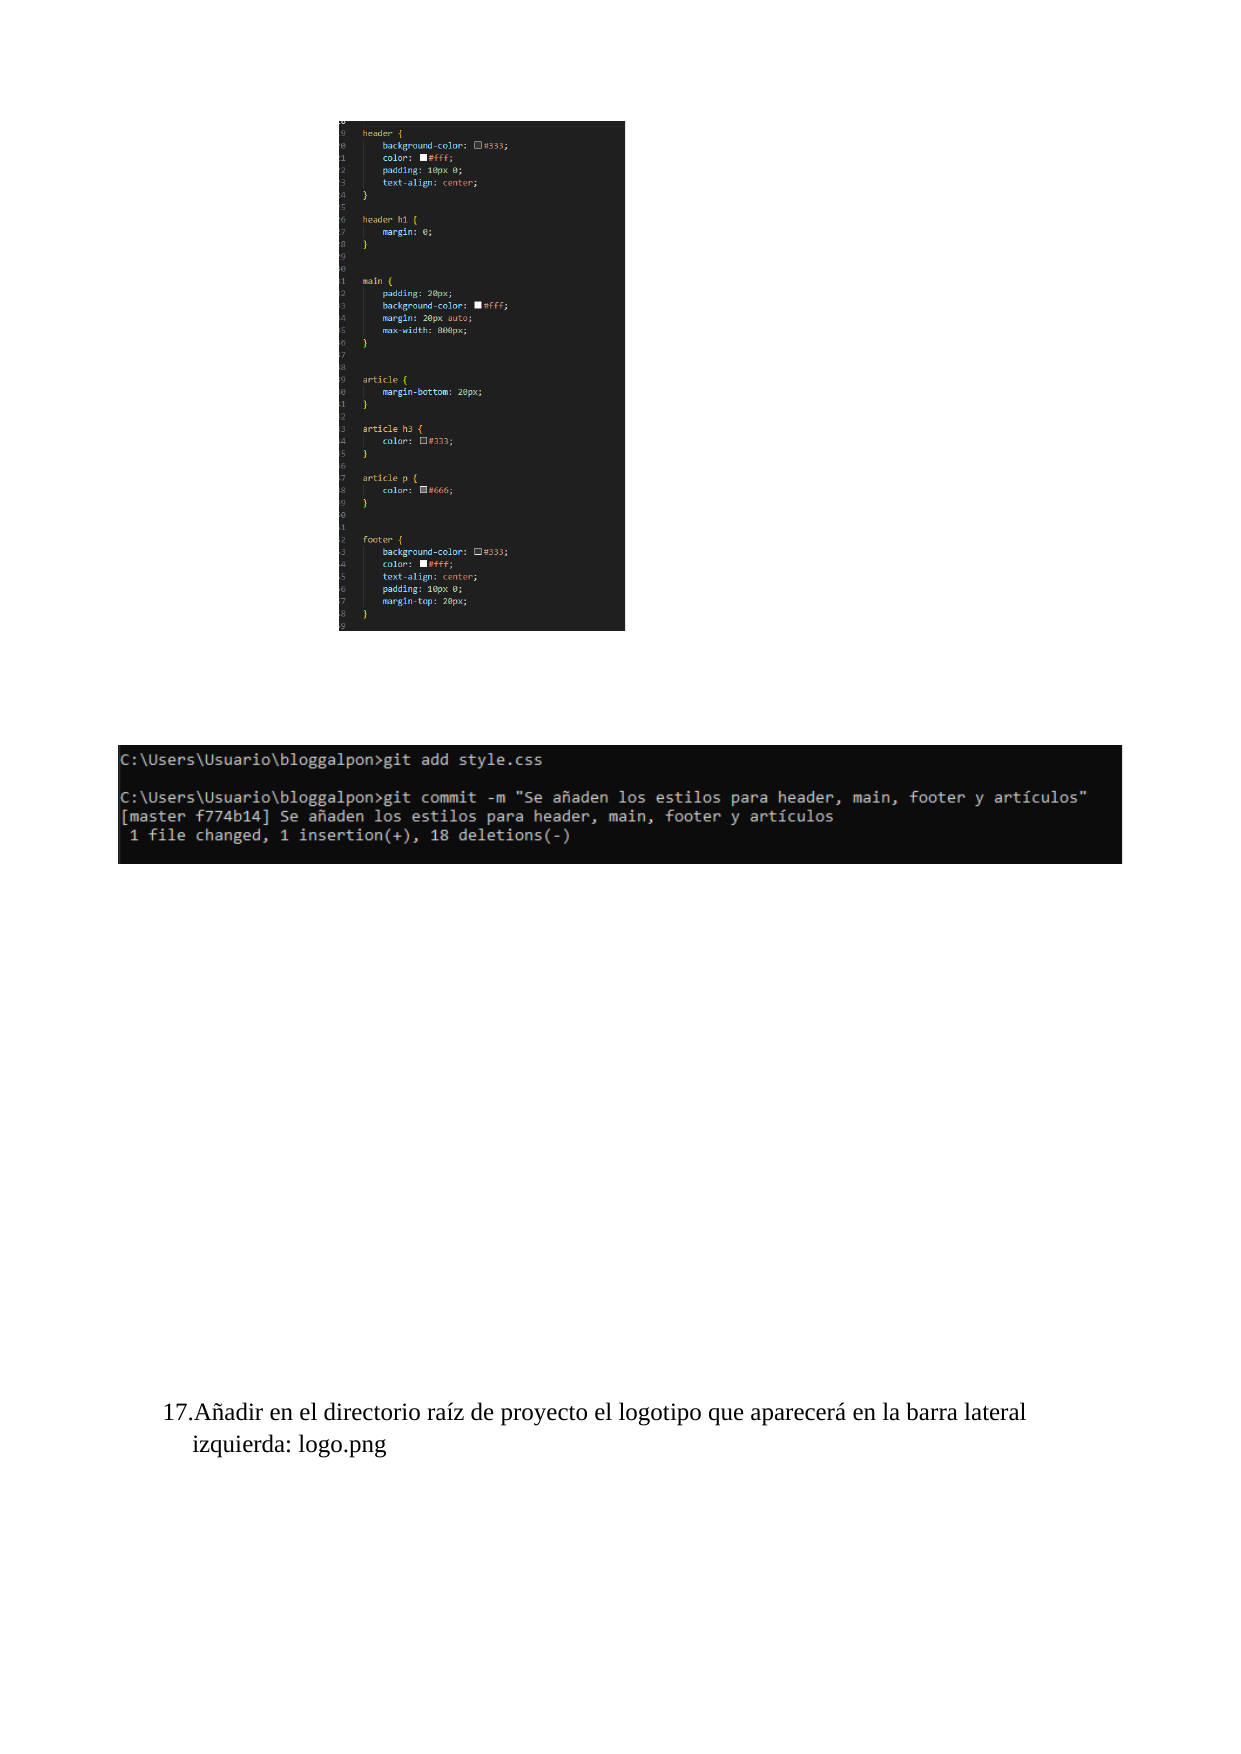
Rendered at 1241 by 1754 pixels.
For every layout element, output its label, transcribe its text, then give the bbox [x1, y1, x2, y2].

picture [118, 745, 1123, 864]
picture [339, 121, 625, 631]
list Añadir en el directorio raíz de proyecto el logotipo que aparecerá en la barra lateral izquierda: logo.png [162, 1397, 1122, 1458]
